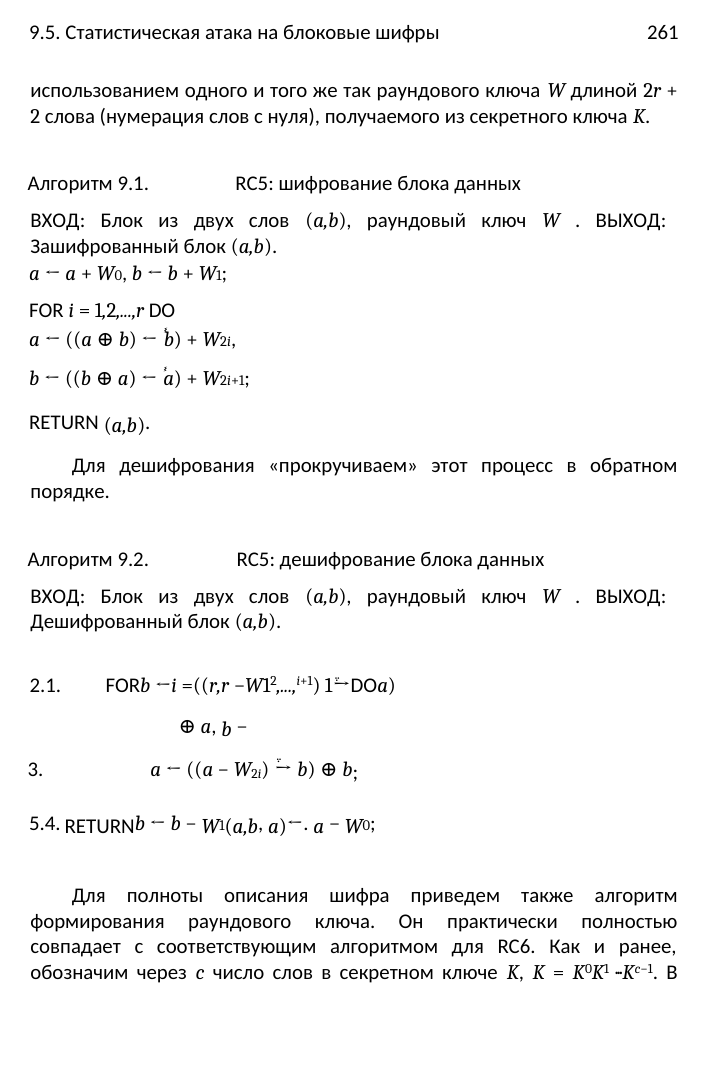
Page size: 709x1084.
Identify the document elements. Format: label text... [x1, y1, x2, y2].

text 2.1. FORb ←i =((r,r −W12,...,i+1) 1֒→DOa) ⊕ a, b − [29, 663, 396, 741]
text Для полноты описания шифра приведем также алгоритм формирования раундового ключа. Он практически полностью совпадает с соответствующим алгоритмом для RC6. Как и ранее, обозначим через c число слов в секретном ключе K, K = K0K1 ···Kc−1. В [30, 882, 678, 985]
text использованием одного и того же так раундового ключа W длиной 2r + 2 слова (нумерация слов с нуля), получаемого из секретного ключа K. [30, 78, 678, 129]
text Для дешифрования «прокручиваем» этот процесс в обратном порядке. [30, 453, 678, 504]
text 5.4. RETURNb ← b − W1(a,b, a)←. a − W0; [29, 799, 678, 838]
list b ← ((b ⊕ a) ← ֓a) + W2i+1; [0, 365, 678, 390]
text ВХОД: Блок из двух слов (a,b), раундовый ключ W . ВЫХОД: Зашифрованный блок (a,b). [30, 207, 666, 259]
text 3. a ← ((a − W2i) ֒→ b) ⊕ b; [27, 745, 678, 784]
list RETURN (a,b). [0, 400, 678, 437]
text Алгоритм 9.2. RC5: дешифрование блока данных [27, 546, 678, 571]
list FOR i = 1,2,...,r DO [0, 297, 678, 323]
list a ← ((a ⊕ b) ← ֓b) + W2i, [0, 326, 678, 351]
list a ← a + W0, b ← b + W1; [0, 260, 678, 285]
text Алгоритм 9.1. RC5: шифрование блока данных [27, 171, 678, 196]
text ВХОД: Блок из двух слов (a,b), раундовый ключ W . ВЫХОД: Дешифрованный блок (a,b). [30, 583, 666, 634]
